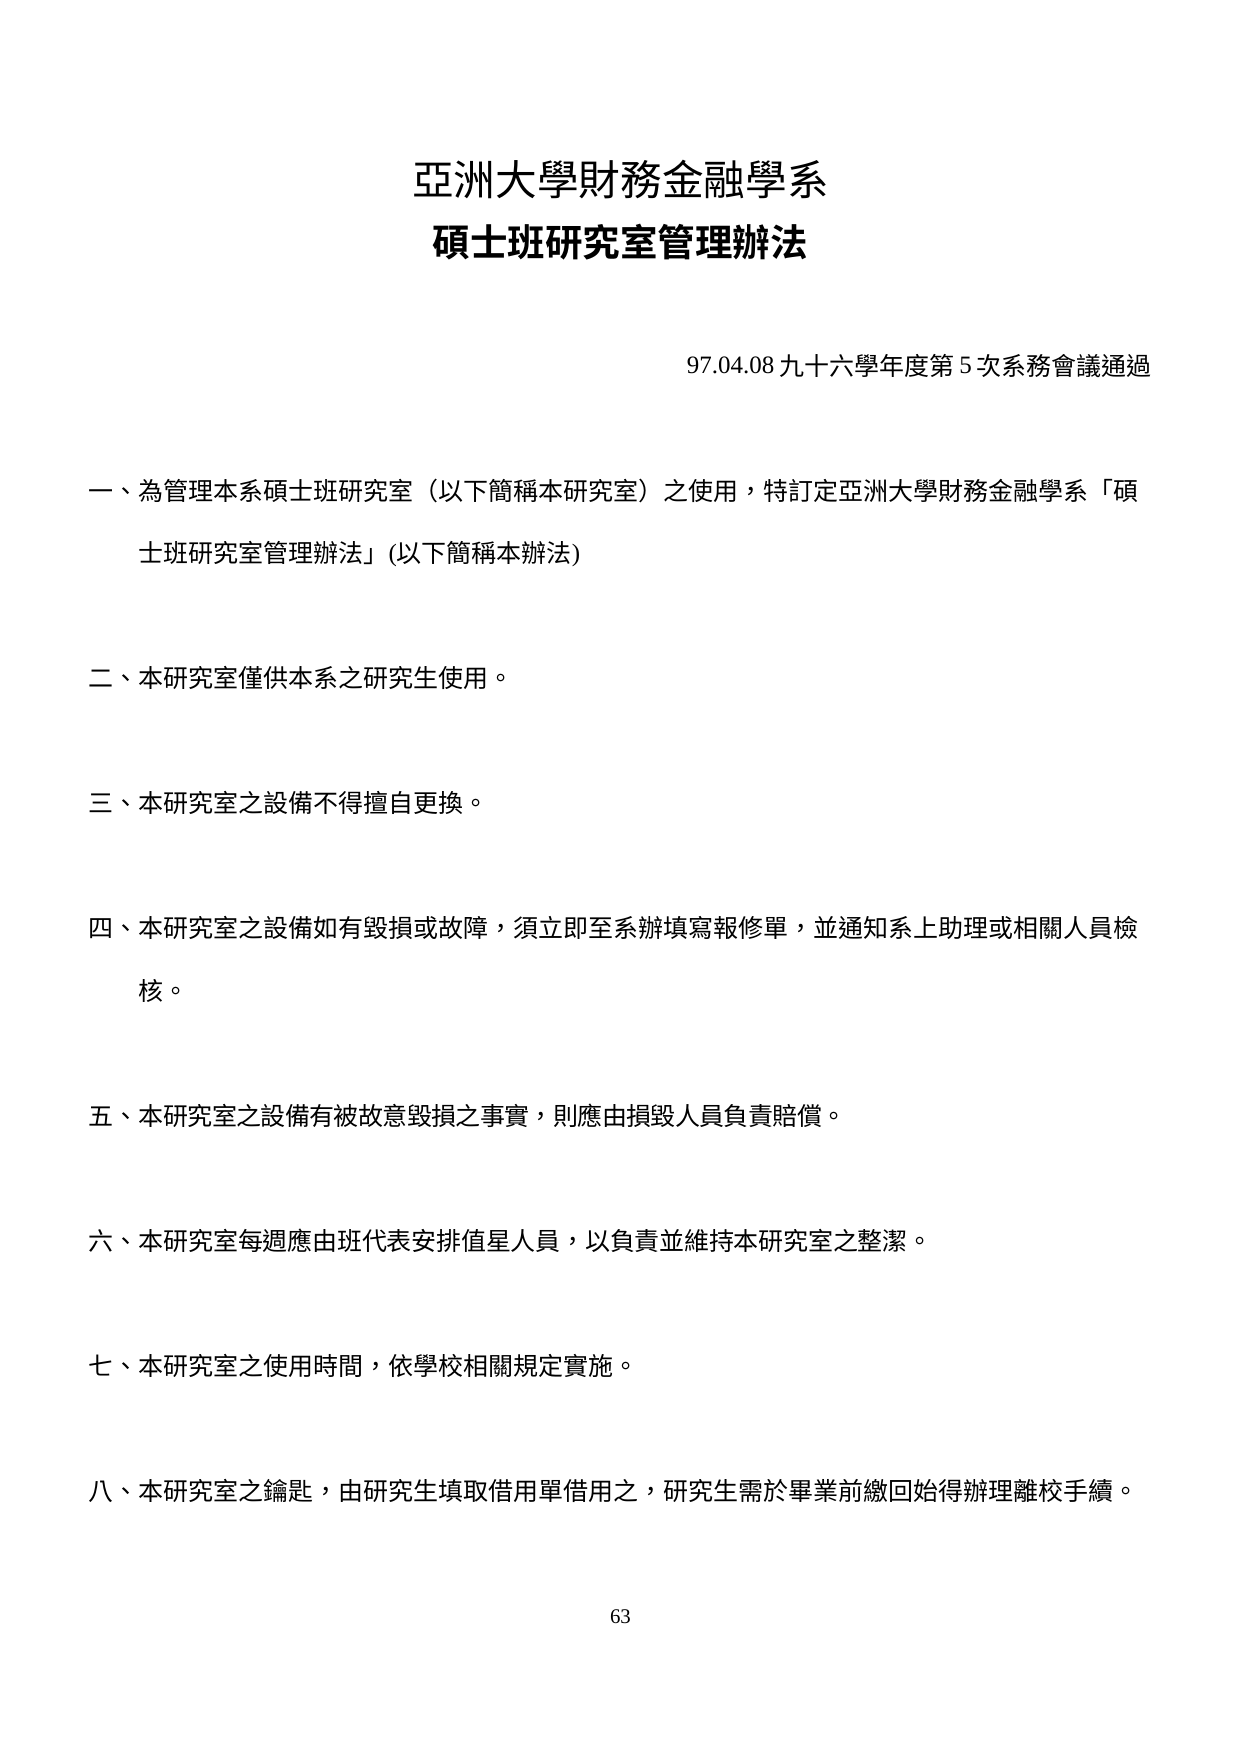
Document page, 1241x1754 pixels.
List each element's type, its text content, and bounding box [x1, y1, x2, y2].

text 亞洲大學財務金融學系 [89, 135, 1152, 198]
text 97.04.08九十六學年度第5次系務會議通過 [89, 323, 1152, 385]
text 一、為管理本系碩士班研究室（以下簡稱本研究室）之使用，特訂定亞洲大學財務金融學系「碩士班研究室管理辦法」(以下簡稱本辦法) [89, 448, 1152, 573]
text 二、本研究室僅供本系之研究生使用。 [89, 635, 1152, 698]
text 八、本研究室之鑰匙，由研究生填取借用單借用之，研究生需於畢業前繳回始得辦理離校手續。 [89, 1448, 1152, 1510]
text 六、本研究室每週應由班代表安排值星人員，以負責並維持本研究室之整潔。 [89, 1198, 1152, 1260]
text 五、本研究室之設備有被故意毀損之事實，則應由損毀人員負責賠償。 [89, 1073, 1152, 1135]
text 三、本研究室之設備不得擅自更換。 [89, 760, 1152, 823]
text 四、本研究室之設備如有毀損或故障，須立即至系辦填寫報修單，並通知系上助理或相關人員檢核。 [89, 885, 1152, 1010]
text 碩士班研究室管理辦法 [89, 198, 1152, 260]
text 七、本研究室之使用時間，依學校相關規定實施。 [89, 1323, 1152, 1385]
